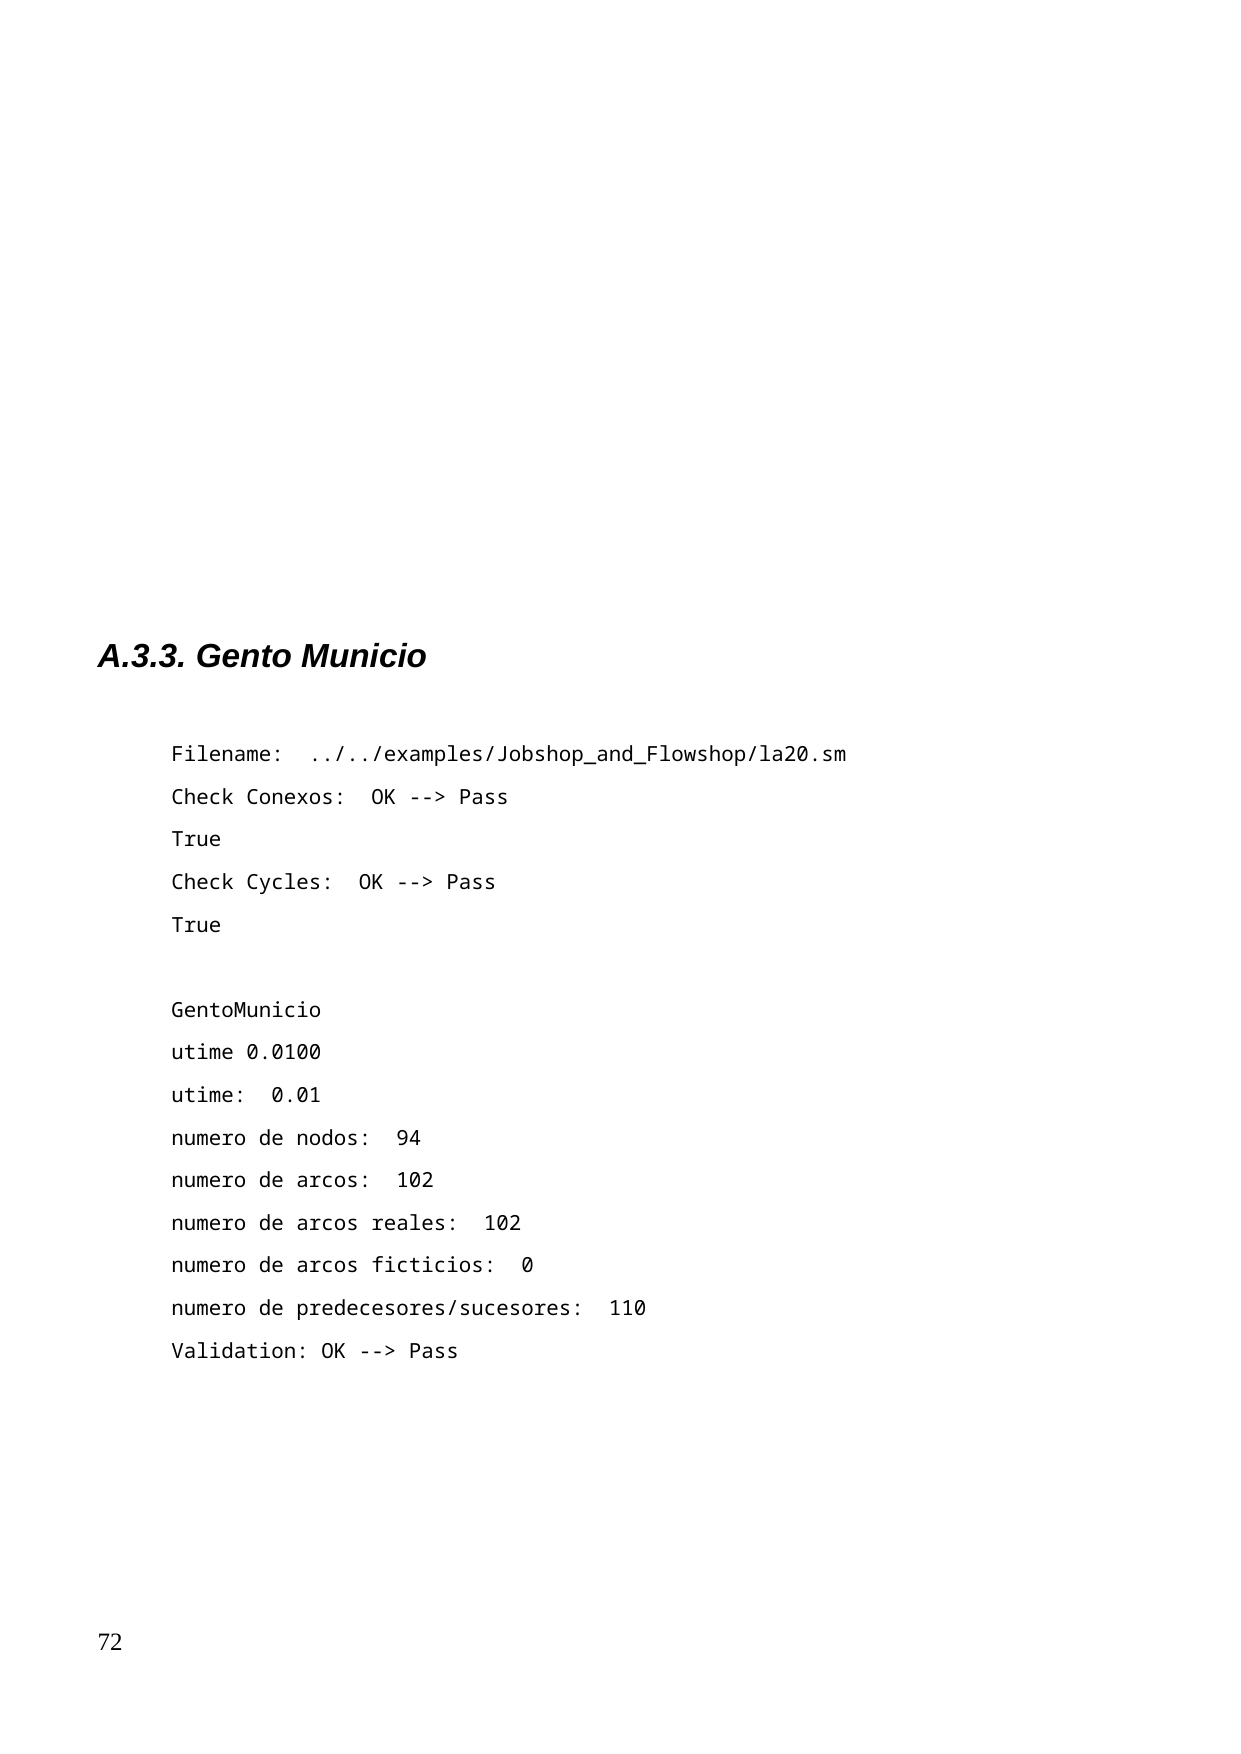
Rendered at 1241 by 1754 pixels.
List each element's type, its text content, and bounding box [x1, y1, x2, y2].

text Validation: OK --> Pass [171, 1336, 1113, 1364]
text True [171, 824, 1113, 853]
text utime: 0.01 [171, 1080, 1113, 1108]
text GentoMunicio [171, 995, 1113, 1023]
text numero de arcos reales: 102 [171, 1208, 1113, 1236]
text Check Conexos: OK --> Pass [171, 782, 1113, 810]
text numero de nodos: 94 [171, 1123, 1113, 1151]
text True [171, 910, 1113, 938]
text Filename: ../../examples/Jobshop_and_Flowshop/la20.sm [171, 739, 1113, 768]
subtitle Gento Municio [97, 636, 1113, 675]
text Check Cycles: OK --> Pass [171, 867, 1113, 896]
text utime 0.0100 [171, 1037, 1113, 1066]
text numero de predecesores/sucesores: 110 [171, 1293, 1113, 1322]
text numero de arcos ficticios: 0 [171, 1251, 1113, 1279]
text numero de arcos: 102 [171, 1165, 1113, 1194]
